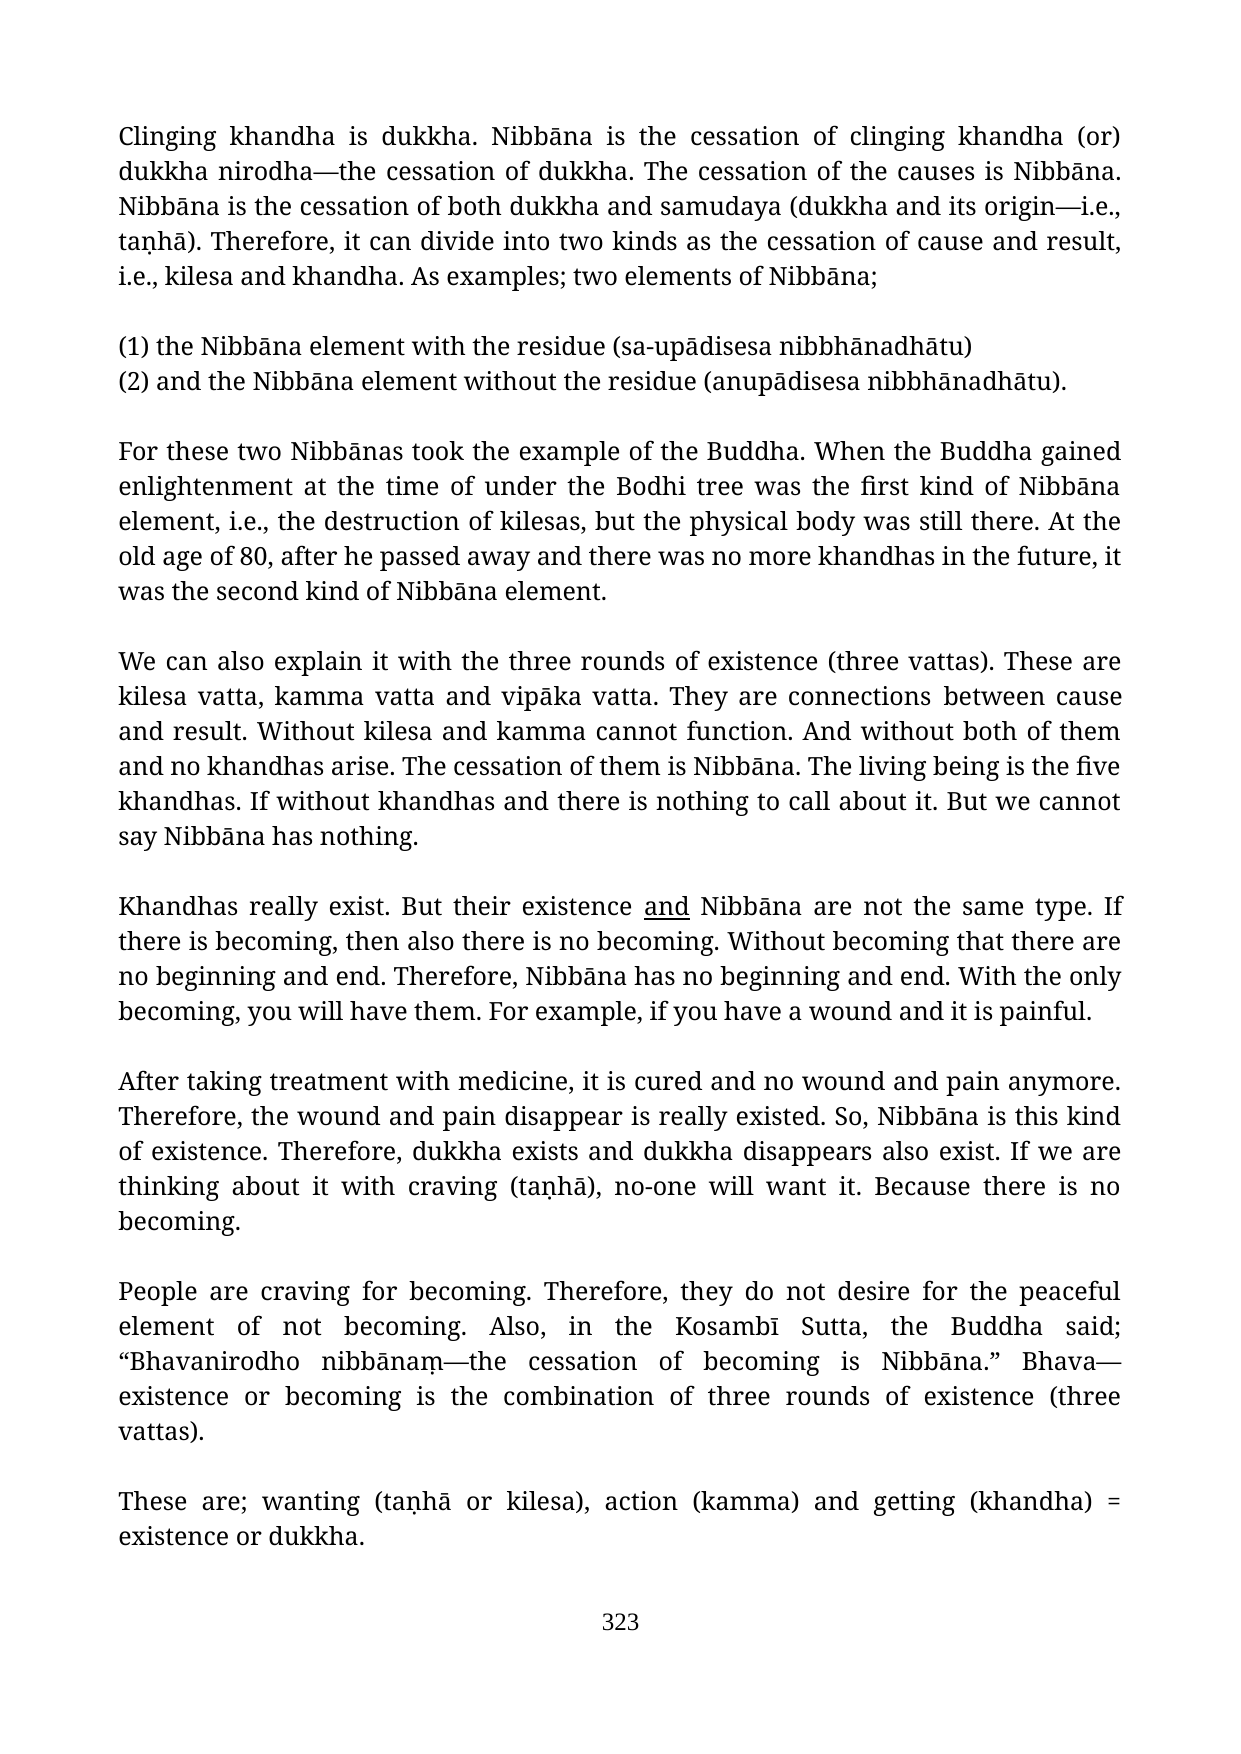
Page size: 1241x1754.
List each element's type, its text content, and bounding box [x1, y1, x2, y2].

text Clinging khandha is dukkha. Nibbāna is the cessation of clinging khandha (or) dukkha nirodha—the cessation of dukkha. The cessation of the causes is Nibbāna. Nibbāna is the cessation of both dukkha and samudaya (dukkha and its origin—i.e., taṇhā). Therefore, it can divide into two kinds as the cessation of cause and result, i.e., kilesa and khandha. As examples; two elements of Nibbāna; (1) the Nibbāna element with the residue (sa-upādisesa nibbhānadhātu) (2) and the Nibbāna element without the residue (anupādisesa nibbhānadhātu). For these two Nibbānas took the example of the Buddha. When the Buddha gained enlightenment at the time of under the Bodhi tree was the first kind of Nibbāna element, i.e., the destruction of kilesas, but the physical body was still there. At the old age of 80, after he passed away and there was no more khandhas in the future, it was the second kind of Nibbāna element. We can also explain it with the three rounds of existence (three vattas). These are kilesa vatta, kamma vatta and vipāka vatta. They are connections between cause and result. Without kilesa and kamma cannot function. And without both of them and no khandhas arise. The cessation of them is Nibbāna. The living being is the five khandhas. If without khandhas and there is nothing to call about it. But we cannot say Nibbāna has nothing. Khandhas really exist. But their existence and Nibbāna are not the same type. If there is becoming, then also there is no becoming. Without becoming that there are no beginning and end. Therefore, Nibbāna has no beginning and end. With the only becoming, you will have them. For example, if you have a wound and it is painful. After taking treatment with medicine, it is cured and no wound and pain anymore. Therefore, the wound and pain disappear is really existed. So, Nibbāna is this kind of existence. Therefore, dukkha exists and dukkha disappears also exist. If we are thinking about it with craving (taṇhā), no-one will want it. Because there is no becoming. People are craving for becoming. Therefore, they do not desire for the peaceful element of not becoming. Also, in the Kosambī Sutta, the Buddha said; “Bhavanirodho nibbānaṃ—the cessation of becoming is Nibbāna.” Bhava—existence or becoming is the combination of three rounds of existence (three vattas). These are; wanting (taṇhā or kilesa), action (kamma) and getting (khandha) = existence or dukkha. [118, 118, 1122, 1553]
